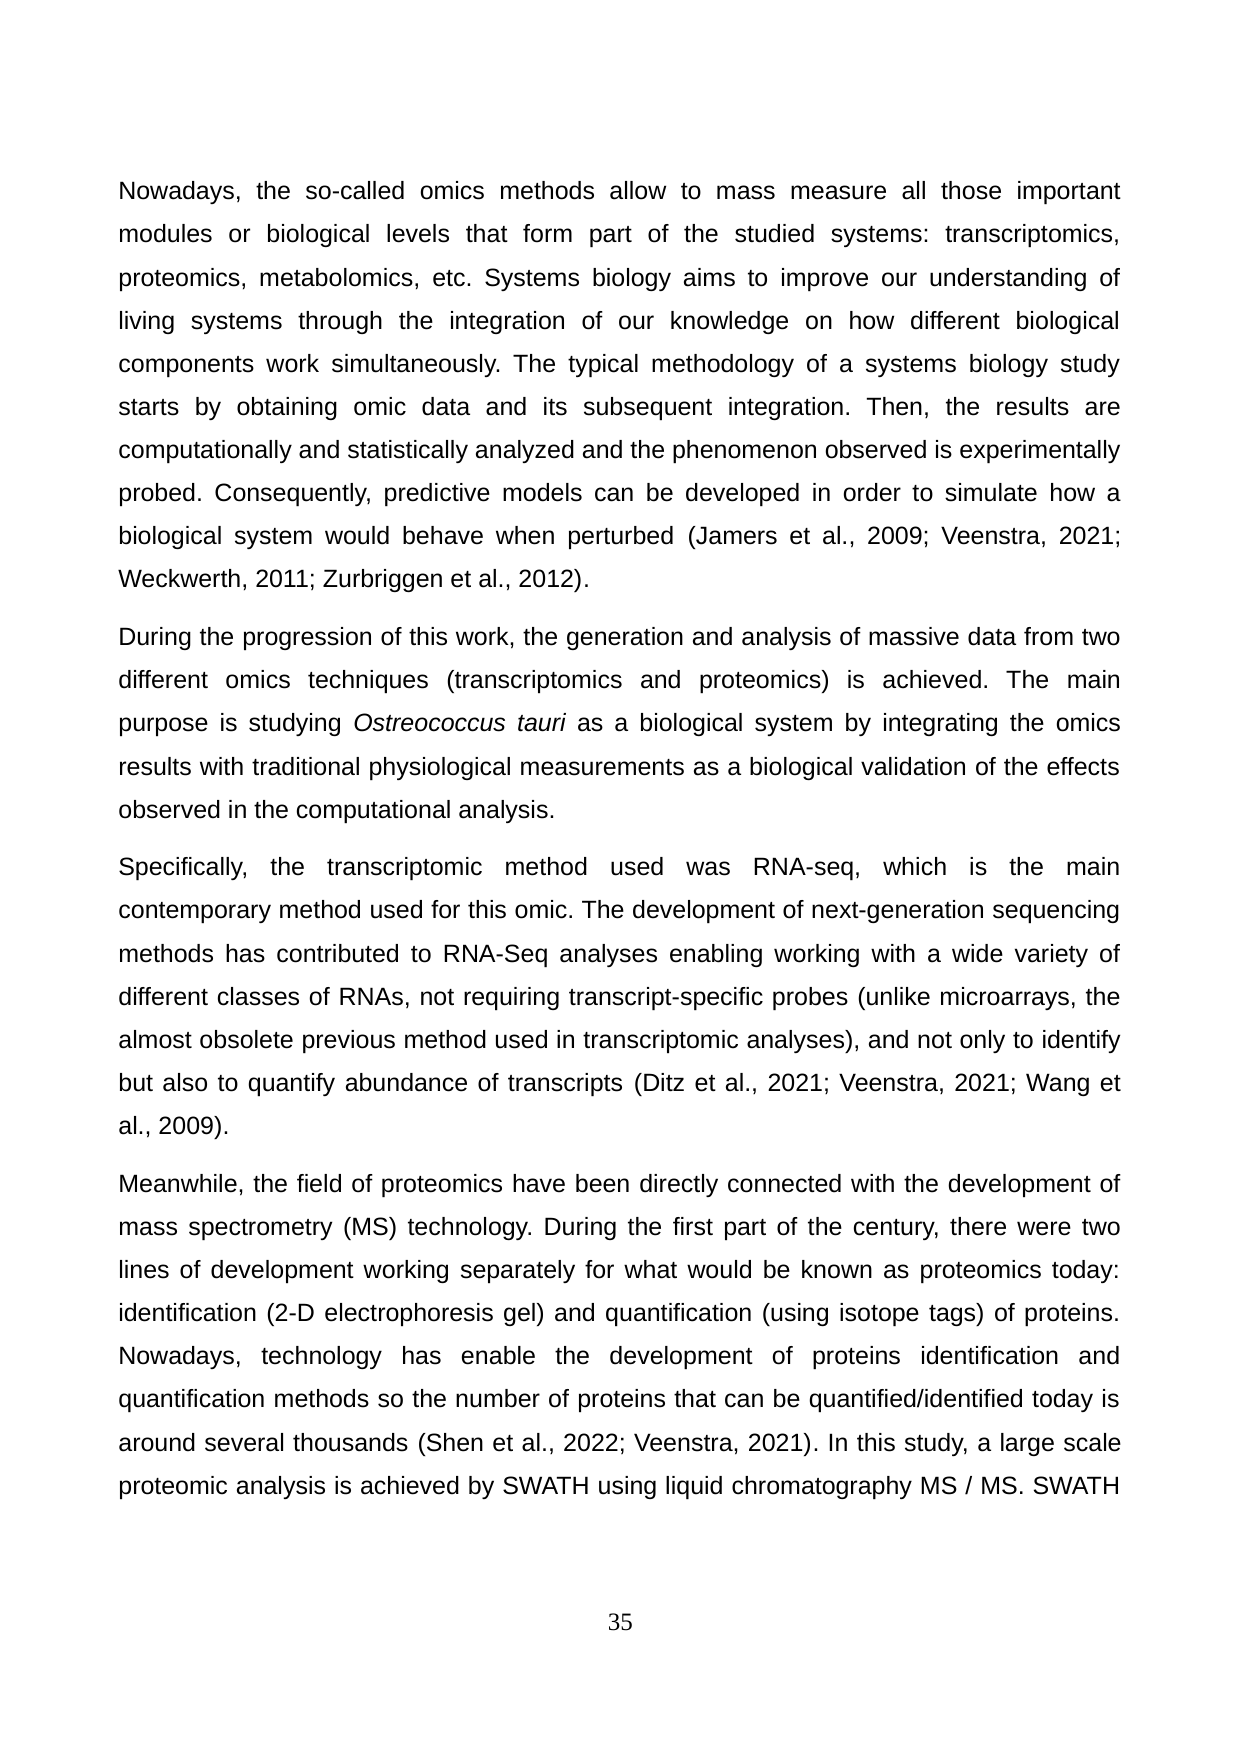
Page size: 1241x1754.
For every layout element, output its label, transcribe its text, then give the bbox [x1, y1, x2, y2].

text Specifically, the transcriptomic method used was RNA-seq, which is the main contemporary method used for this omic. The development of next-generation sequencing methods has contributed to RNA-Seq analyses enabling working with a wide variety of different classes of RNAs, not requiring transcript-specific probes (unlike microarrays, the almost obsolete previous method used in transcriptomic analyses), and not only to identify but also to quantify abundance of transcripts (Ditz et al., 2021; Veenstra, 2021; Wang et al., 2009)⁠. [118, 852, 1122, 1140]
text Meanwhile, the field of proteomics have been directly connected with the development of mass spectrometry (MS) technology. During the first part of the century, there were two lines of development working separately for what would be known as proteomics today: identification (2-D electrophoresis gel) and quantification (using isotope tags) of proteins. Nowadays, technology has enable the development of proteins identification and quantification methods so the number of proteins that can be quantified/identified today is around several thousands (Shen et al., 2022; Veenstra, 2021)⁠. In this study, a large scale proteomic analysis is achieved by SWATH using liquid chromatography MS / MS. SWATH [118, 1169, 1122, 1499]
text Nowadays, the so-called omics methods allow to mass measure all those important modules or biological levels that form part of the studied systems: transcriptomics, proteomics, metabolomics, etc. Systems biology aims to improve our understanding of living systems through the integration of our knowledge on how different biological components work simultaneously. The typical methodology of a systems biology study starts by obtaining omic data and its subsequent integration. Then, the results are computationally and statistically analyzed and the phenomenon observed is experimentally probed. Consequently, predictive models can be developed in order to simulate how a biological system would behave when perturbed (Jamers et al., 2009; Veenstra, 2021; Weckwerth, 2011; Zurbriggen et al., 2012)⁠. [118, 176, 1122, 593]
text During the progression of this work, the generation and analysis of massive data from two different omics techniques (transcriptomics and proteomics) is achieved. The main purpose is studying Ostreococcus tauri as a biological system by integrating the omics results with traditional physiological measurements as a biological validation of the effects observed in the computational analysis. [118, 622, 1122, 823]
